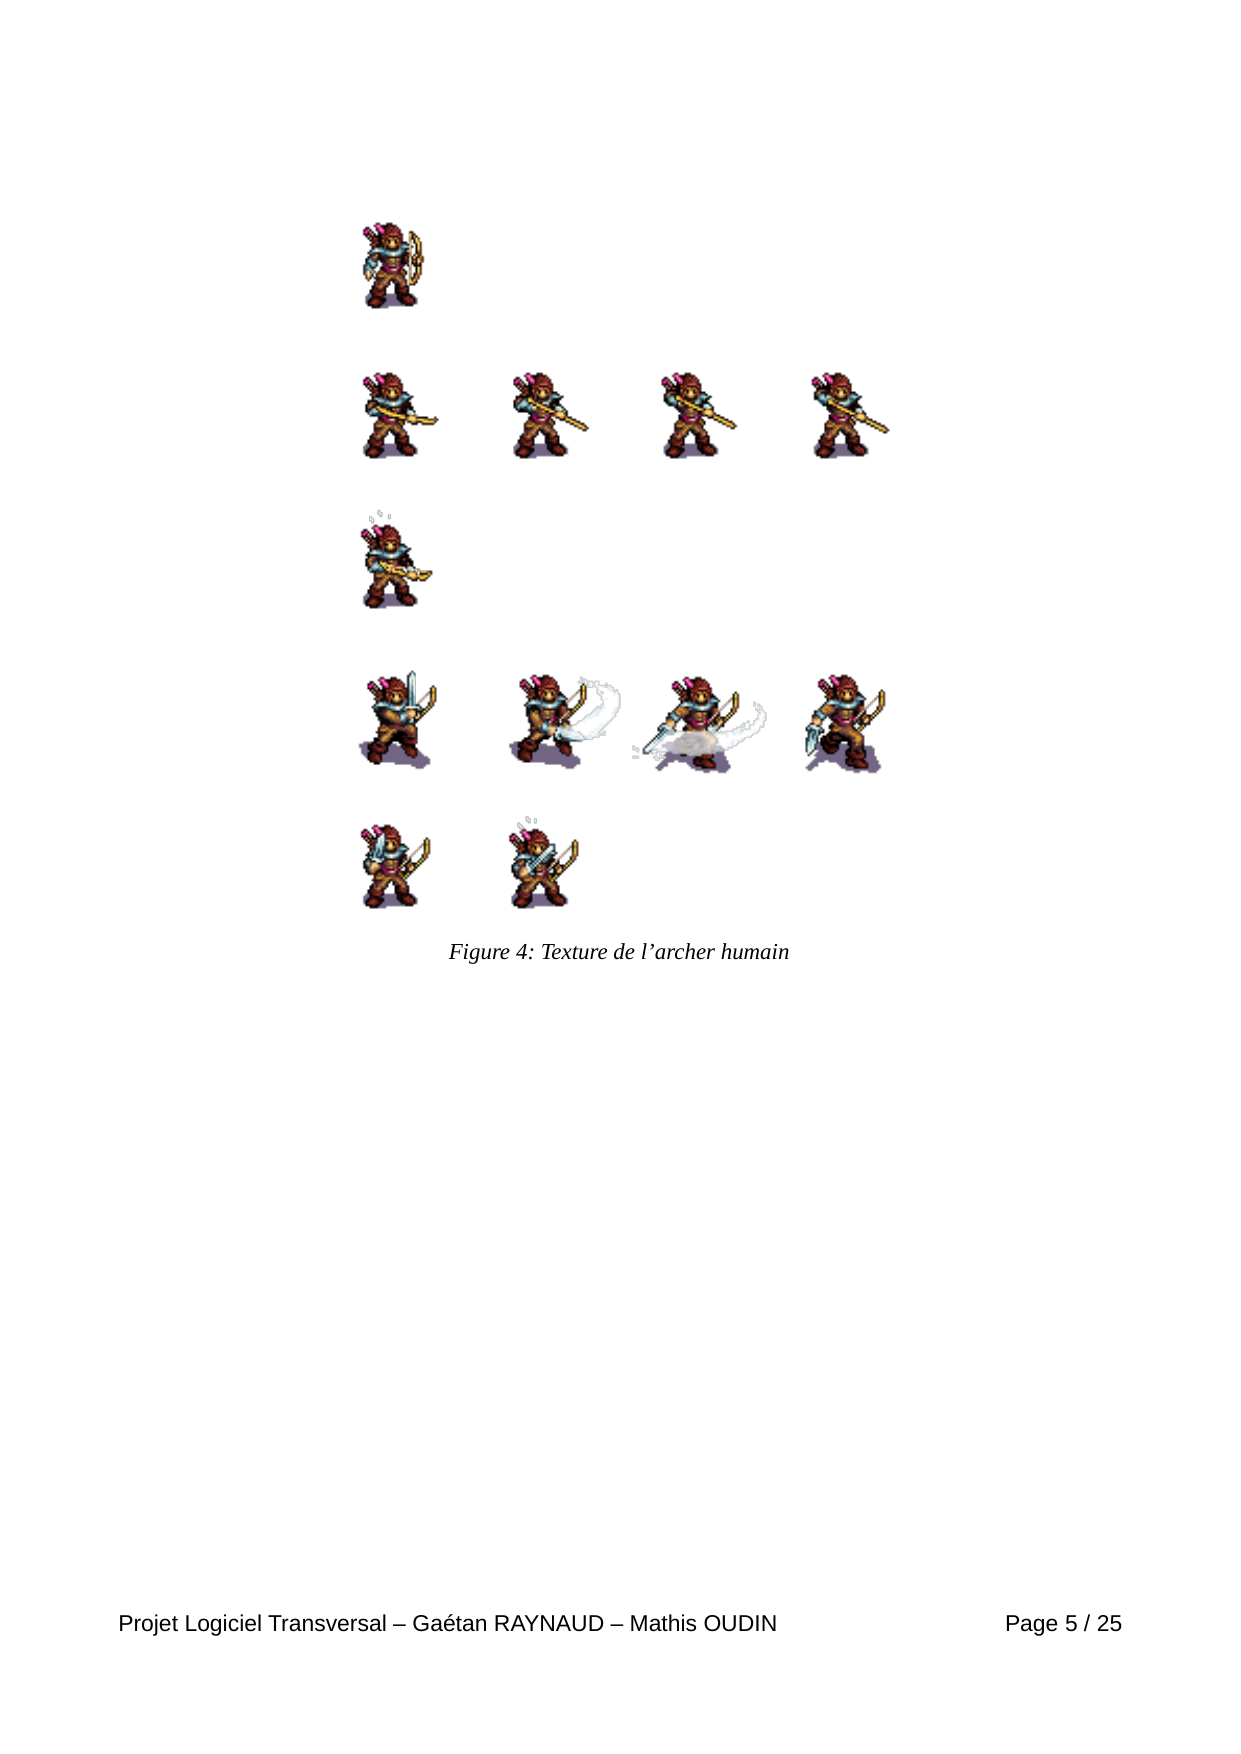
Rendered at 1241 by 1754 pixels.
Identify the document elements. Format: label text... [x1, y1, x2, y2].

text Figure 4: Texture de l’archer humain [320, 938, 920, 964]
picture [320, 188, 920, 938]
